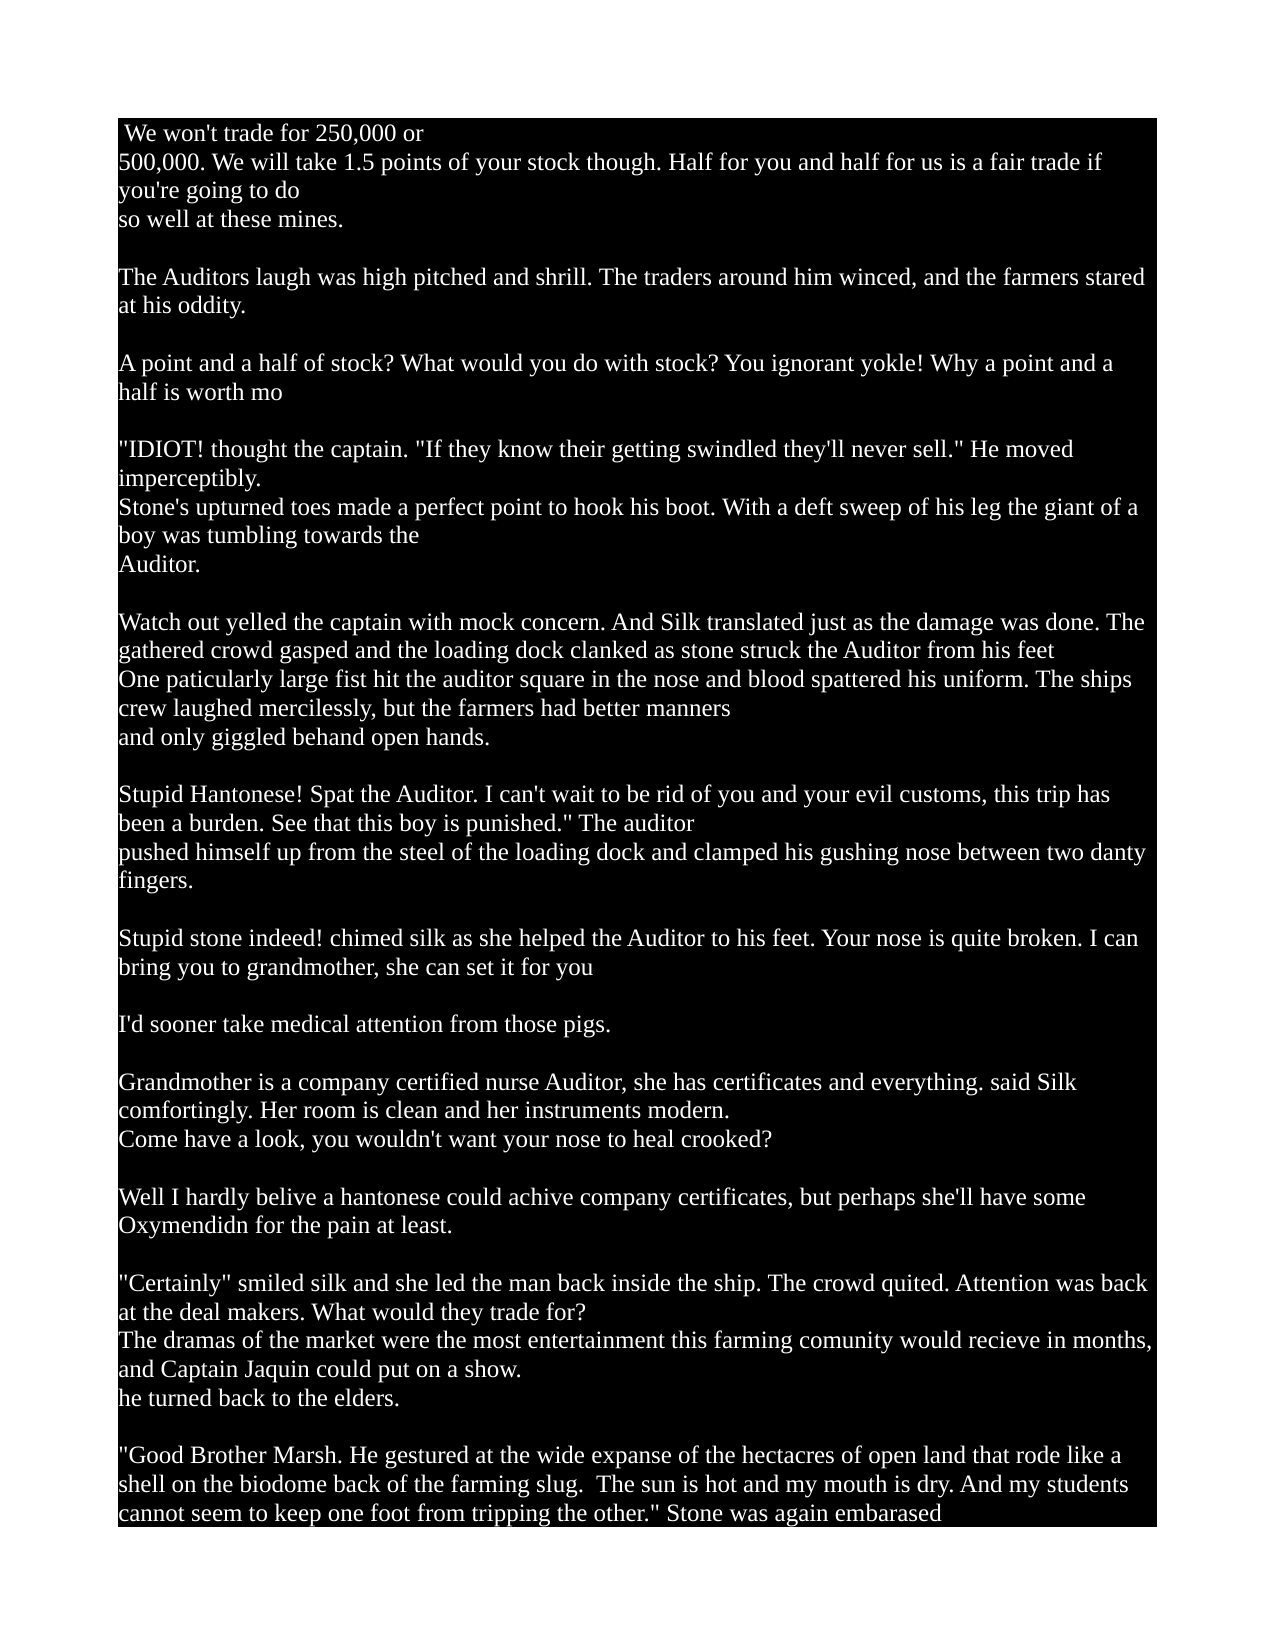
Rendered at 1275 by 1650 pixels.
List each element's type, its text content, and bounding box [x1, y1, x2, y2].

text "Good Brother Marsh. He gestured at the wide expanse of the hectacres of open land that rode like a shell on the biodome back of the farming slug. The sun is hot and my mouth is dry. And my students cannot seem to keep one foot from tripping the other." Stone was again embarased [118, 1441, 1157, 1527]
text Well I hardly belive a hantonese could achive company certificates, but perhaps she'll have some Oxymendidn for the pain at least. [118, 1182, 1157, 1239]
text We won't trade for 250,000 or [118, 118, 1157, 147]
text I'd sooner take medical attention from those pigs. [118, 1009, 1157, 1038]
text One paticularly large fist hit the auditor square in the nose and blood spattered his uniform. The ships crew laughed mercilessly, but the farmers had better manners [118, 664, 1157, 722]
text 500,000. We will take 1.5 points of your stock though. Half for you and half for us is a fair trade if you're going to do [118, 147, 1157, 204]
text so well at these mines. [118, 204, 1157, 233]
text The Auditors laugh was high pitched and shrill. The traders around him winced, and the farmers stared at his oddity. [118, 262, 1157, 319]
text Stone's upturned toes made a perfect point to hook his boot. With a deft sweep of his leg the giant of a boy was tumbling towards the [118, 492, 1157, 549]
text The dramas of the market were the most entertainment this farming comunity would recieve in months, and Captain Jaquin could put on a show. [118, 1326, 1157, 1383]
text pushed himself up from the steel of the loading dock and clamped his gushing nose between two danty fingers. [118, 837, 1157, 894]
text "Certainly" smiled silk and she led the man back inside the ship. The crowd quited. Attention was back at the deal makers. What would they trade for? [118, 1268, 1157, 1326]
text Grandmother is a company certified nurse Auditor, she has certificates and everything. said Silk comfortingly. Her room is clean and her instruments modern. [118, 1067, 1157, 1124]
text "IDIOT! thought the captain. "If they know their getting swindled they'll never sell." He moved imperceptibly. [118, 434, 1157, 492]
text Come have a look, you wouldn't want your nose to heal crooked? [118, 1124, 1157, 1153]
text and only giggled behand open hands. [118, 722, 1157, 751]
text Stupid Hantonese! Spat the Auditor. I can't wait to be rid of you and your evil customs, this trip has been a burden. See that this boy is punished." The auditor [118, 779, 1157, 837]
text Watch out yelled the captain with mock concern. And Silk translated just as the damage was done. The gathered crowd gasped and the loading dock clanked as stone struck the Auditor from his feet [118, 607, 1157, 664]
text Stupid stone indeed! chimed silk as she helped the Auditor to his feet. Your nose is quite broken. I can bring you to grandmother, she can set it for you [118, 923, 1157, 981]
text A point and a half of stock? What would you do with stock? You ignorant yokle! Why a point and a half is worth mo [118, 348, 1157, 406]
text he turned back to the elders. [118, 1383, 1157, 1412]
text Auditor. [118, 549, 1157, 578]
